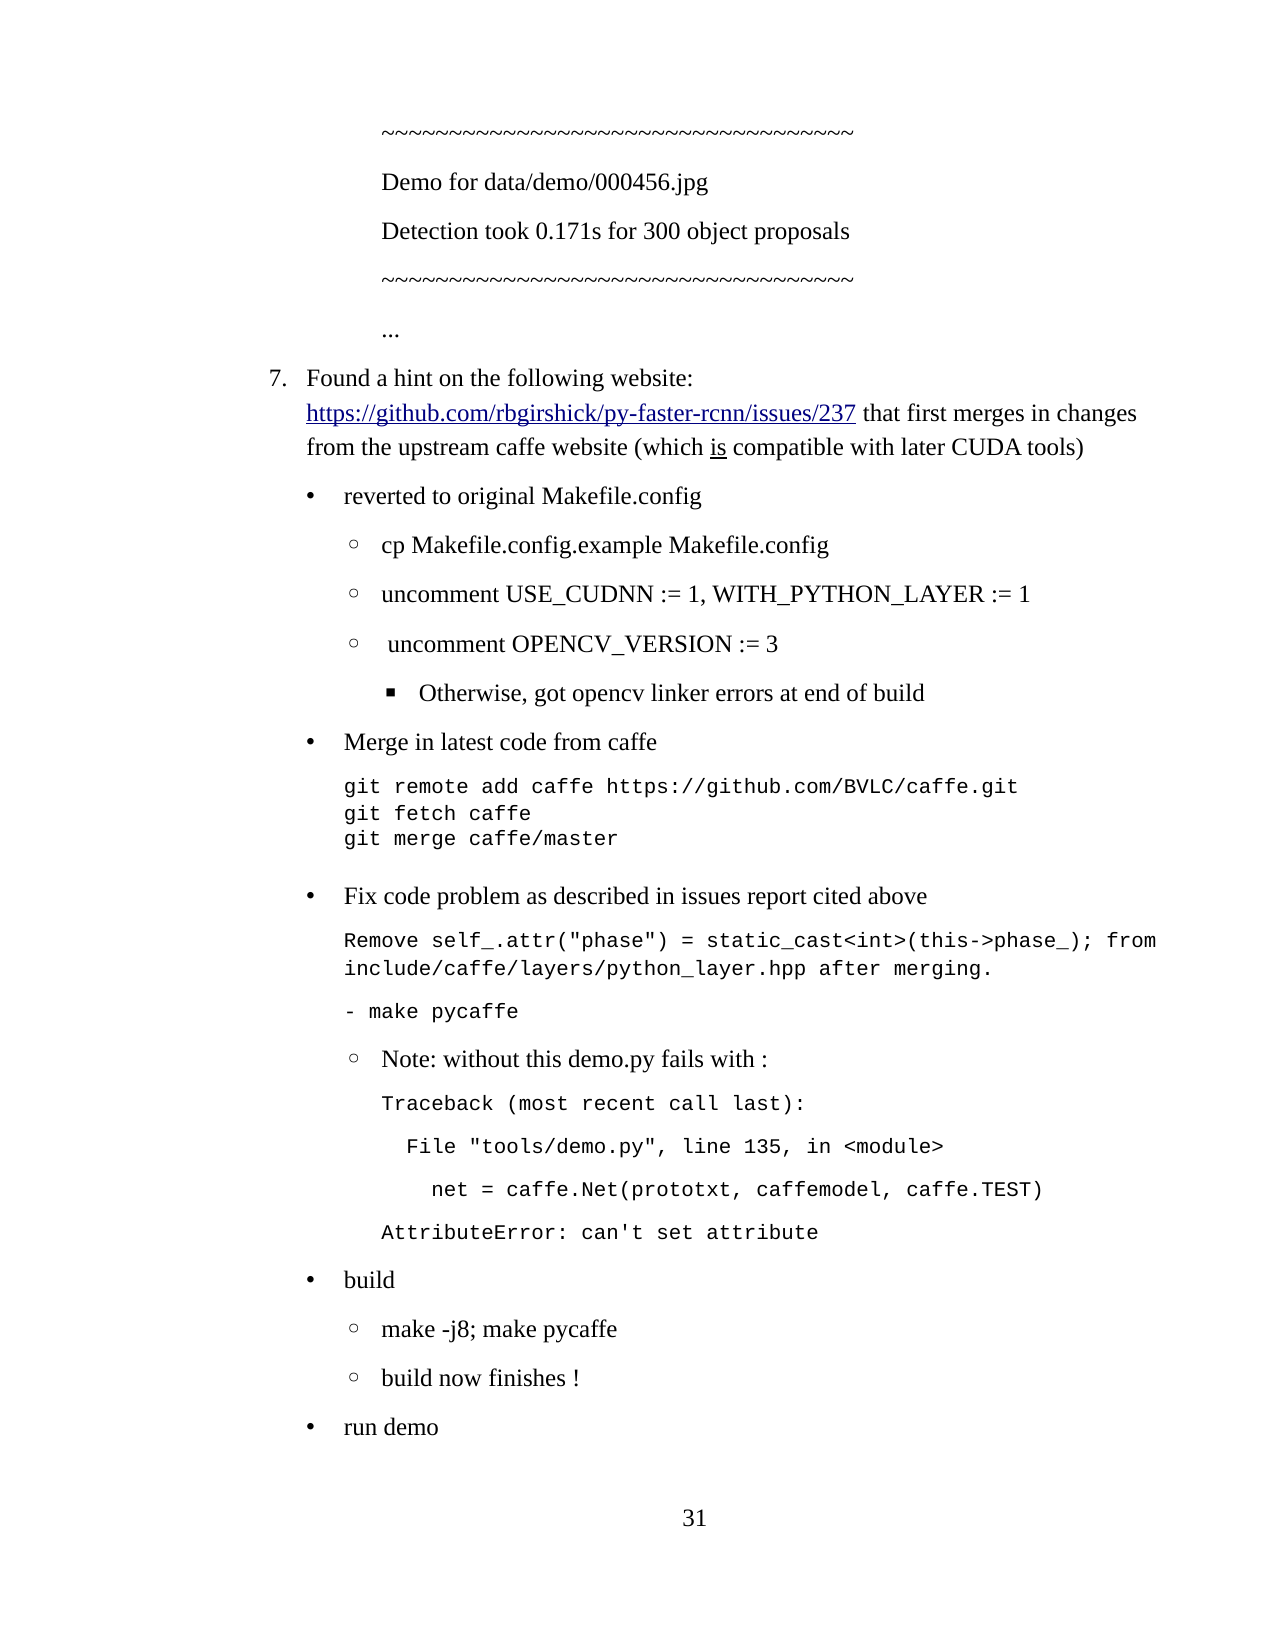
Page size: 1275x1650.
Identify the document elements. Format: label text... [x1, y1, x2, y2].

list reverted to original Makefile.config [306, 481, 1158, 510]
list cp Makefile.config.example Makefile.config [344, 531, 1158, 559]
list Found a hint on the following website: https://github.com/rbgirshick/py-faster-rcnn/issues/237 that first merges in changes from the upstream caffe website (which is compatible with later CUDA tools) [269, 363, 1158, 461]
text Demo for data/demo/000456.jpg [381, 167, 1158, 196]
text ... [381, 314, 1158, 343]
list uncomment USE_CUDNN := 1, WITH_PYTHON_LAYER := 1 [344, 579, 1158, 608]
text - make pycaffe [344, 1001, 1158, 1025]
text File "tools/demo.py", line 135, in <module> [381, 1136, 1158, 1160]
list Note: without this demo.py fails with : [344, 1044, 1158, 1073]
text git merge caffe/master [344, 828, 1158, 851]
text Traceback (most recent call last): [381, 1093, 1158, 1117]
text net = caffe.Net(prototxt, caffemodel, caffe.TEST) [381, 1179, 1158, 1203]
list build [306, 1265, 1158, 1294]
list Merge in latest code from caffe [306, 727, 1158, 756]
text git fetch caffe [344, 799, 1158, 828]
list build now finishes ! [344, 1363, 1158, 1392]
list Otherwise, got opencv linker errors at end of build [381, 678, 1158, 706]
text Detection took 0.171s for 300 object proposals [381, 216, 1158, 245]
list Fix code problem as described in issues report cited above [306, 881, 1158, 910]
text git remote add caffe https://github.com/BVLC/caffe.git [344, 776, 1158, 799]
list make -j8; make pycaffe [344, 1314, 1158, 1343]
text Remove self_.attr("phase") = static_cast<int>(this->phase_); from include/caffe/layers/python_layer.hpp after merging. [344, 930, 1158, 982]
list run demo [306, 1412, 1158, 1441]
text ~~~~~~~~~~~~~~~~~~~~~~~~~~~~~~~~~~~ [381, 118, 1158, 147]
text AttributeError: can't set attribute [381, 1222, 1158, 1246]
list uncomment OPENCV_VERSION := 3 [344, 629, 1158, 657]
text ~~~~~~~~~~~~~~~~~~~~~~~~~~~~~~~~~~~ [381, 265, 1158, 294]
